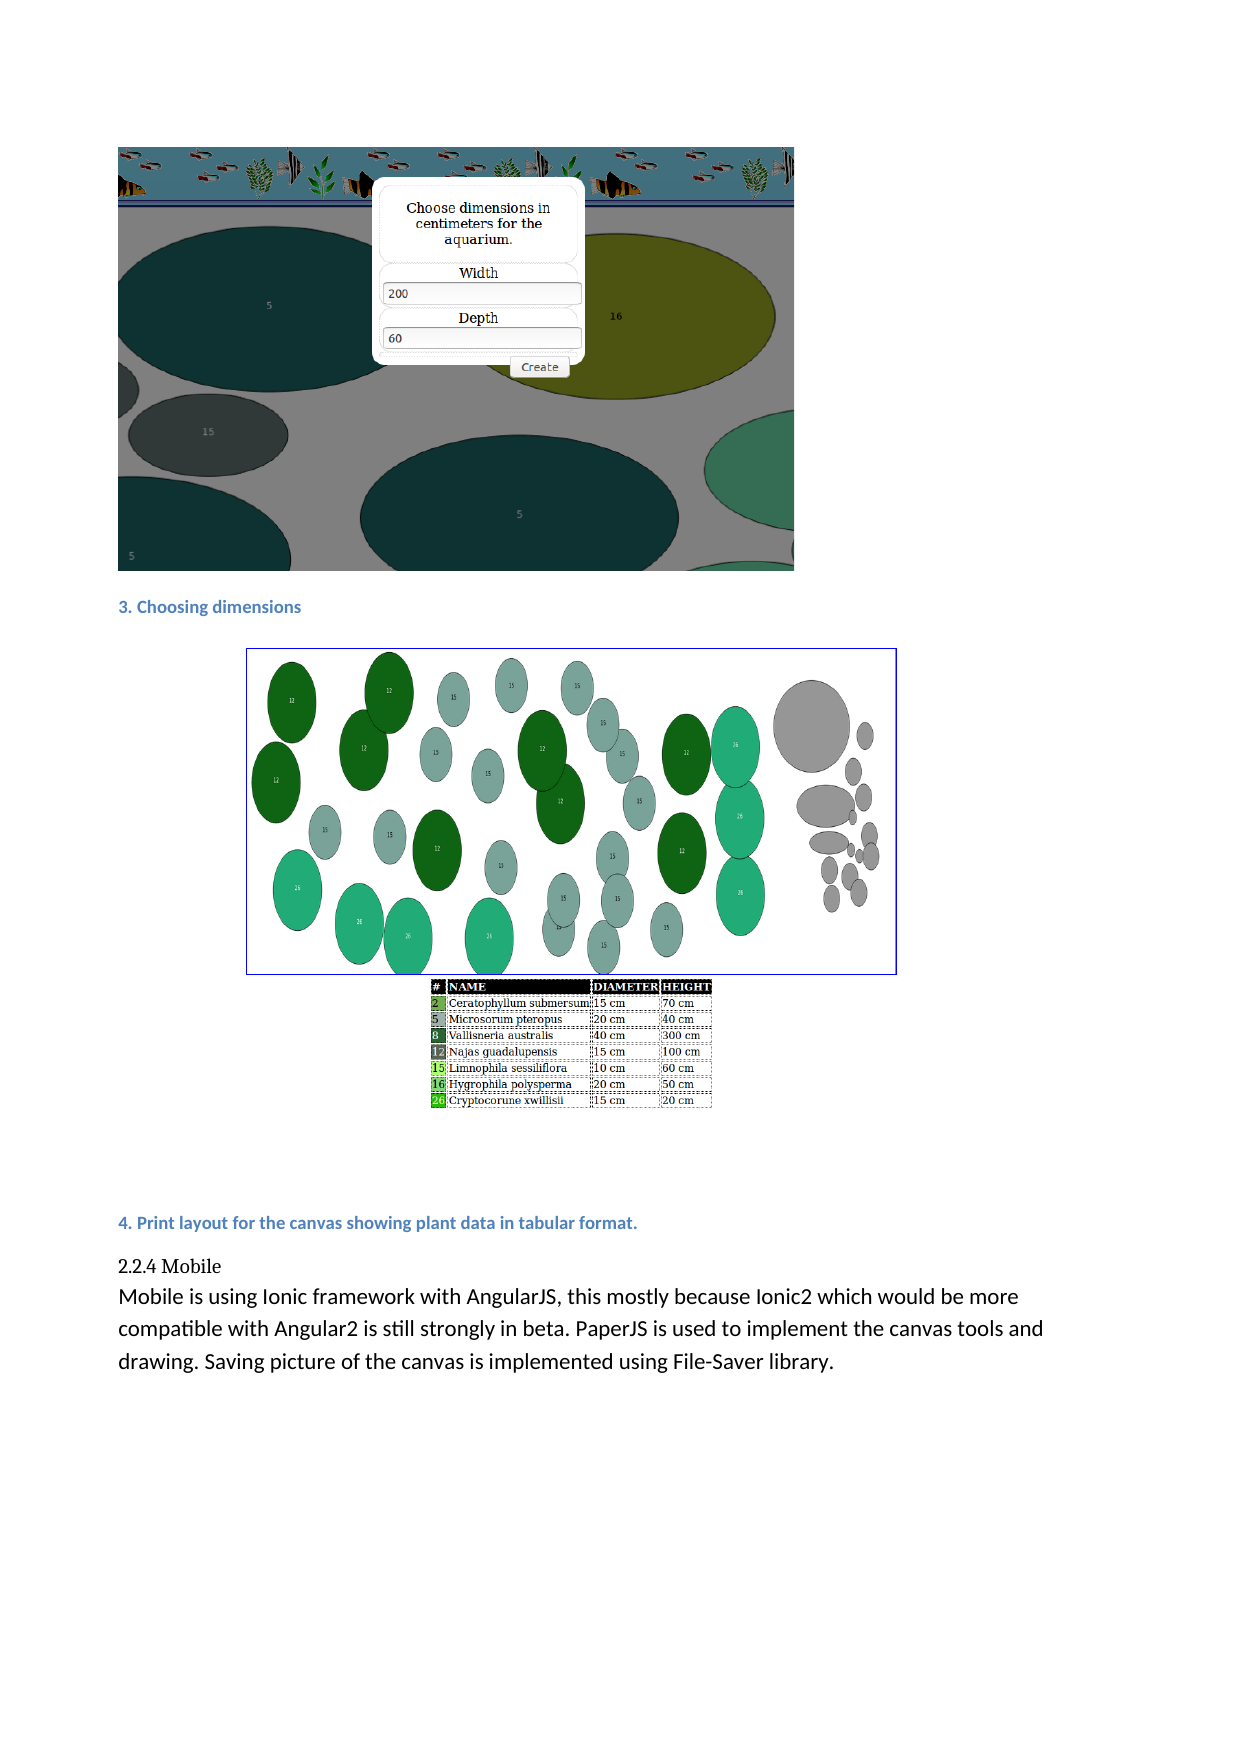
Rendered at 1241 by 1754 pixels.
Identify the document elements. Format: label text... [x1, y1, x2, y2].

subtitle 2.2.4 Mobile [118, 1255, 1122, 1279]
text 3. Choosing dimensions [118, 596, 1122, 618]
text Mobile is using Ionic framework with AngularJS, this mostly because Ionic2 which would be more compatible with Angular2 is still strongly in beta. PaperJS is used to implement the canvas tools and drawing. Saving picture of the canvas is implemented using File-Saver library. [118, 1282, 1122, 1375]
text 4. Print layout for the canvas showing plant data in tabular format. [118, 1211, 1122, 1234]
